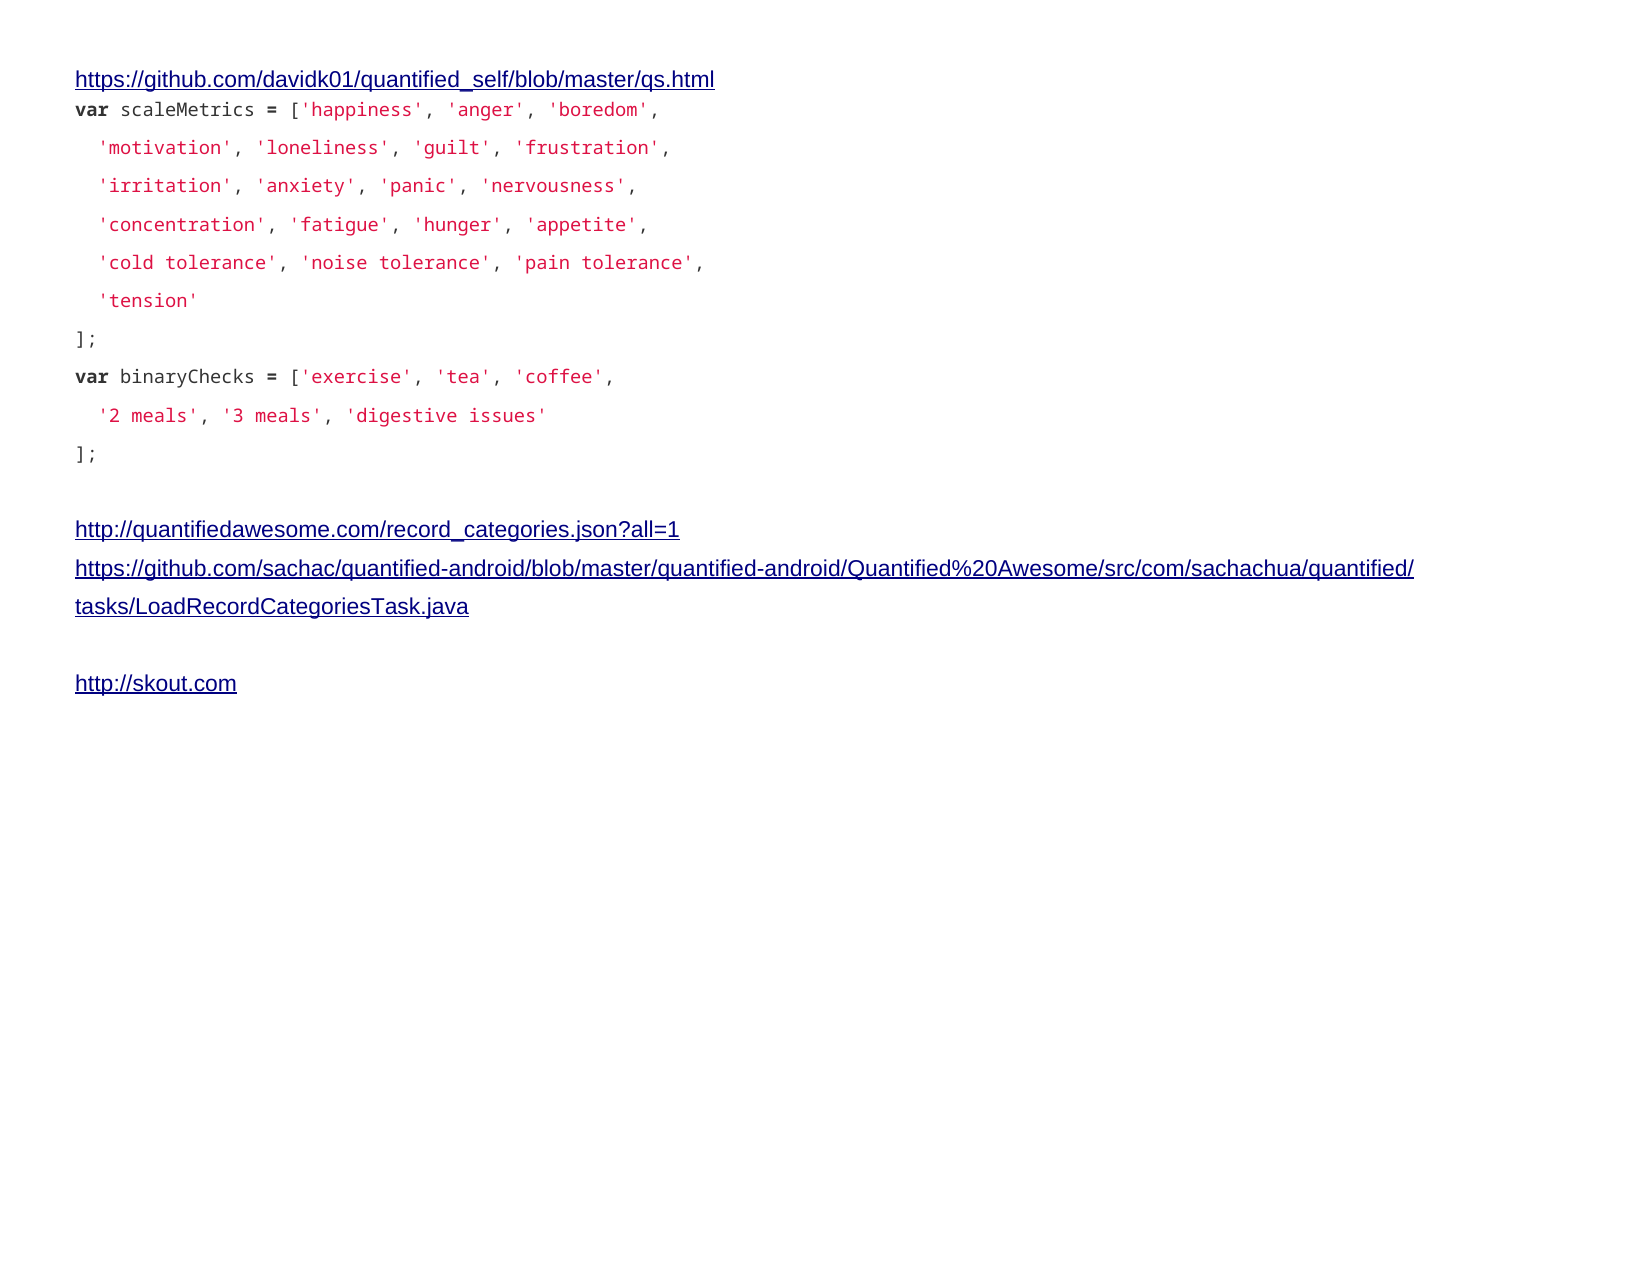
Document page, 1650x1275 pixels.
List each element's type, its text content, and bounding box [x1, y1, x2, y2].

text https://github.com/davidk01/quantified_self/blob/master/qs.html [75, 67, 1462, 92]
text '2 meals', '3 meals', 'digestive issues' [75, 402, 1462, 428]
text 'cold tolerance', 'noise tolerance', 'pain tolerance', [75, 249, 1462, 275]
text var binaryChecks = ['exercise', 'tea', 'coffee', [75, 364, 1462, 389]
text var scaleMetrics = ['happiness', 'anger', 'boredom', [75, 96, 1462, 122]
text 'concentration', 'fatigue', 'hunger', 'appetite', [75, 211, 1462, 236]
text http://skout.com [75, 670, 1462, 696]
text 'motivation', 'loneliness', 'guilt', 'frustration', [75, 134, 1462, 160]
text ]; [75, 326, 1462, 351]
text ]; [75, 440, 1462, 466]
text http://quantifiedawesome.com/record_categories.json?all=1 [75, 517, 1462, 542]
text https://github.com/sachac/quantified-android/blob/master/quantified-android/Quantified%20Awesome/src/com/sachachua/quantified/tasks/LoadRecordCategoriesTask.java [75, 555, 1462, 619]
text 'irritation', 'anxiety', 'panic', 'nervousness', [75, 173, 1462, 198]
text 'tension' [75, 287, 1462, 313]
